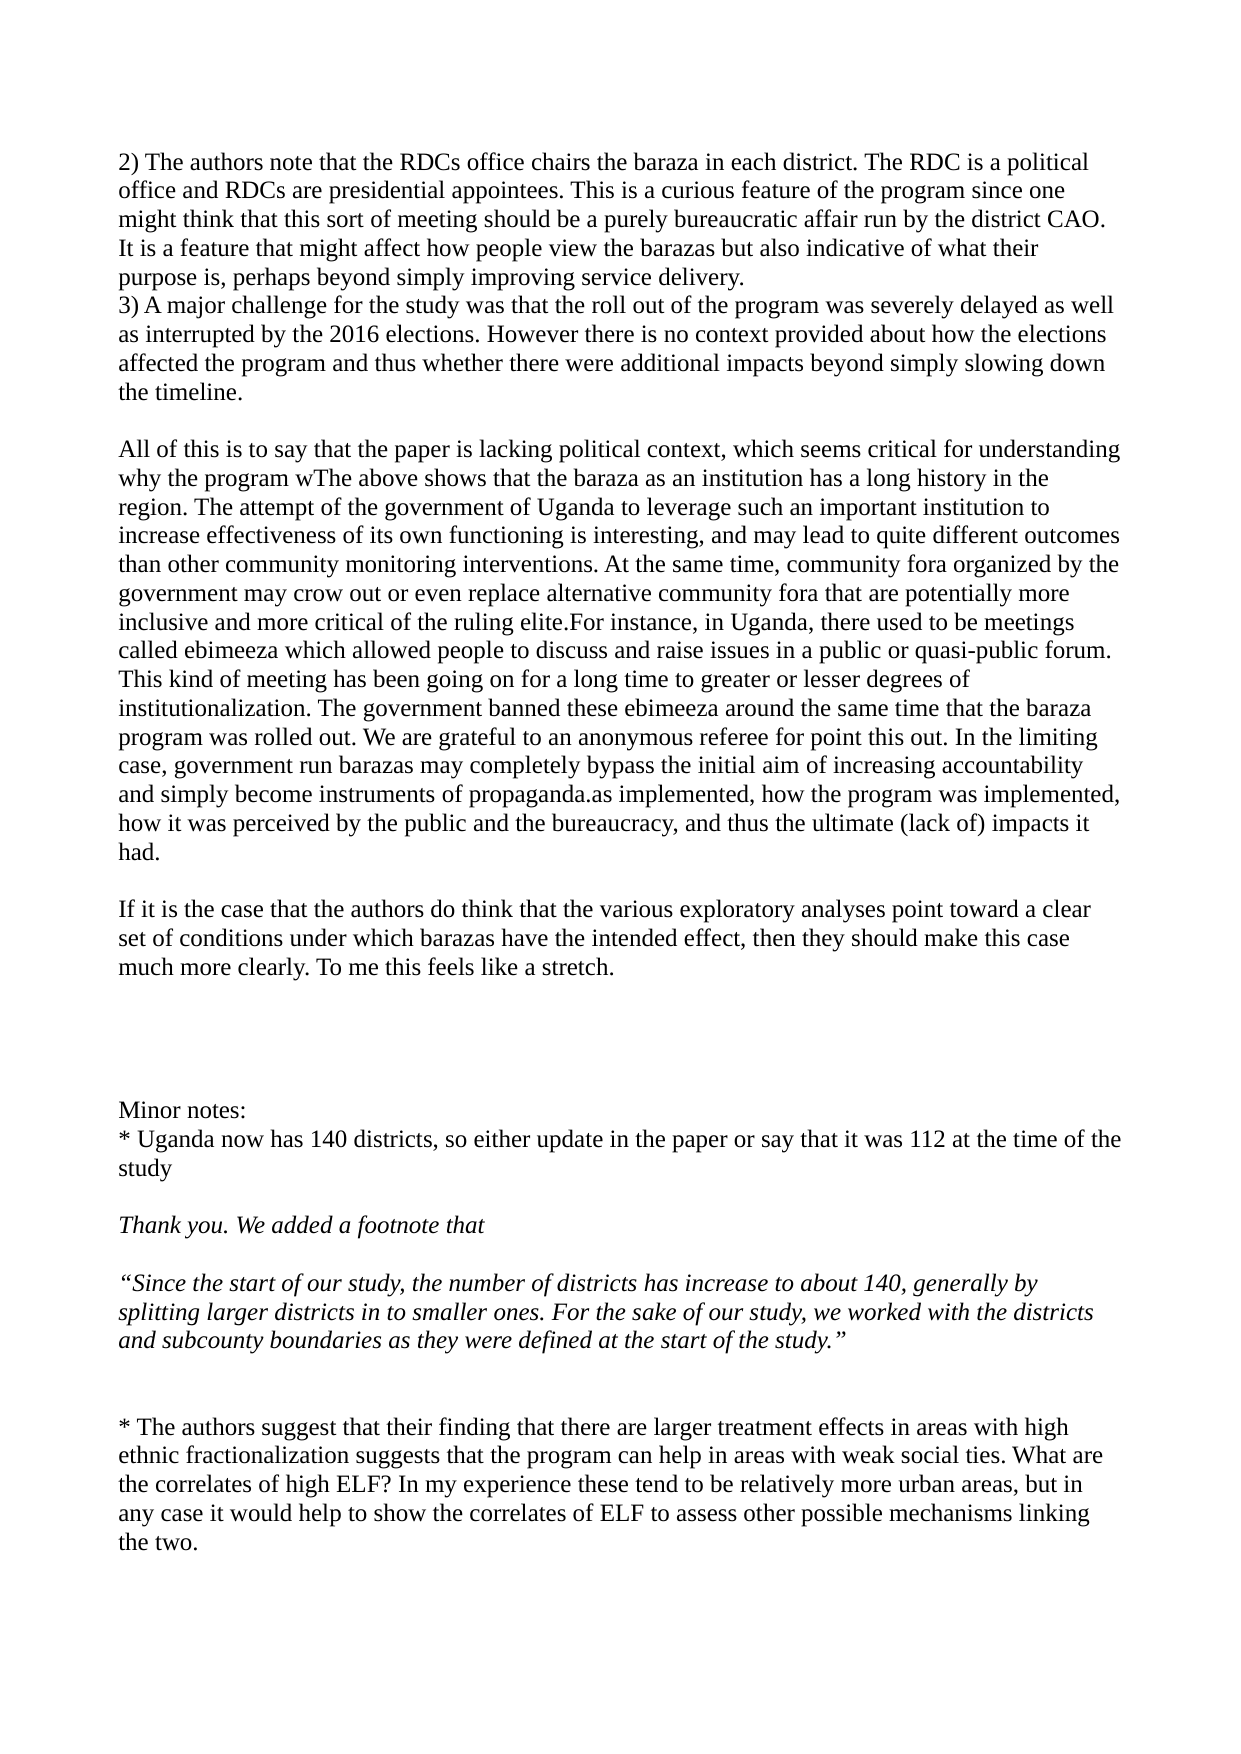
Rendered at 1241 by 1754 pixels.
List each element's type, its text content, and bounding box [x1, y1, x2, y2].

text 2) The authors note that the RDCs office chairs the baraza in each district. The RDC is a political office and RDCs are presidential appointees. This is a curious feature of the program since one might think that this sort of meeting should be a purely bureaucratic affair run by the district CAO. It is a feature that might affect how people view the barazas but also indicative of what their purpose is, perhaps beyond simply improving service delivery. 3) A major challenge for the study was that the roll out of the program was severely delayed as well as interrupted by the 2016 elections. However there is no context provided about how the elections affected the program and thus whether there were additional impacts beyond simply slowing down the timeline. All of this is to say that the paper is lacking political context, which seems critical for understanding why the program wThe above shows that the baraza as an institution has a long history in the region. The attempt of the government of Uganda to leverage such an important institution to increase effectiveness of its own functioning is interesting, and may lead to quite different outcomes than other community monitoring interventions. At the same time, community fora organized by the government may crow out or even replace alternative community fora that are potentially more inclusive and more critical of the ruling elite.For instance, in Uganda, there used to be meetings called ebimeeza which allowed people to discuss and raise issues in a public or quasi-public forum. This kind of meeting has been going on for a long time to greater or lesser degrees of institutionalization. The government banned these ebimeeza around the same time that the baraza program was rolled out. We are grateful to an anonymous referee for point this out. In the limiting case, government run barazas may completely bypass the initial aim of increasing accountability and simply become instruments of propaganda.as implemented, how the program was implemented, how it was perceived by the public and the bureaucracy, and thus the ultimate (lack of) impacts it had. If it is the case that the authors do think that the various exploratory analyses point toward a clear set of conditions under which barazas have the intended effect, then they should make this case much more clearly. To me this feels like a stretch. Minor notes: * Uganda now has 140 districts, so either update in the paper or say that it was 112 at the time of the study [118, 147, 1122, 1182]
text “Since the start of our study, the number of districts has increase to about 140, generally by splitting larger districts in to smaller ones. For the sake of our study, we worked with the districts and subcounty boundaries as they were defined at the start of the study.” [118, 1268, 1122, 1354]
text Thank you. We added a footnote that [118, 1211, 1122, 1239]
text * The authors suggest that their finding that there are larger treatment effects in areas with high ethnic fractionalization suggests that the program can help in areas with weak social ties. What are the correlates of high ELF? In my experience these tend to be relatively more urban areas, but in any case it would help to show the correlates of ELF to assess other possible mechanisms linking the two. [118, 1383, 1122, 1584]
